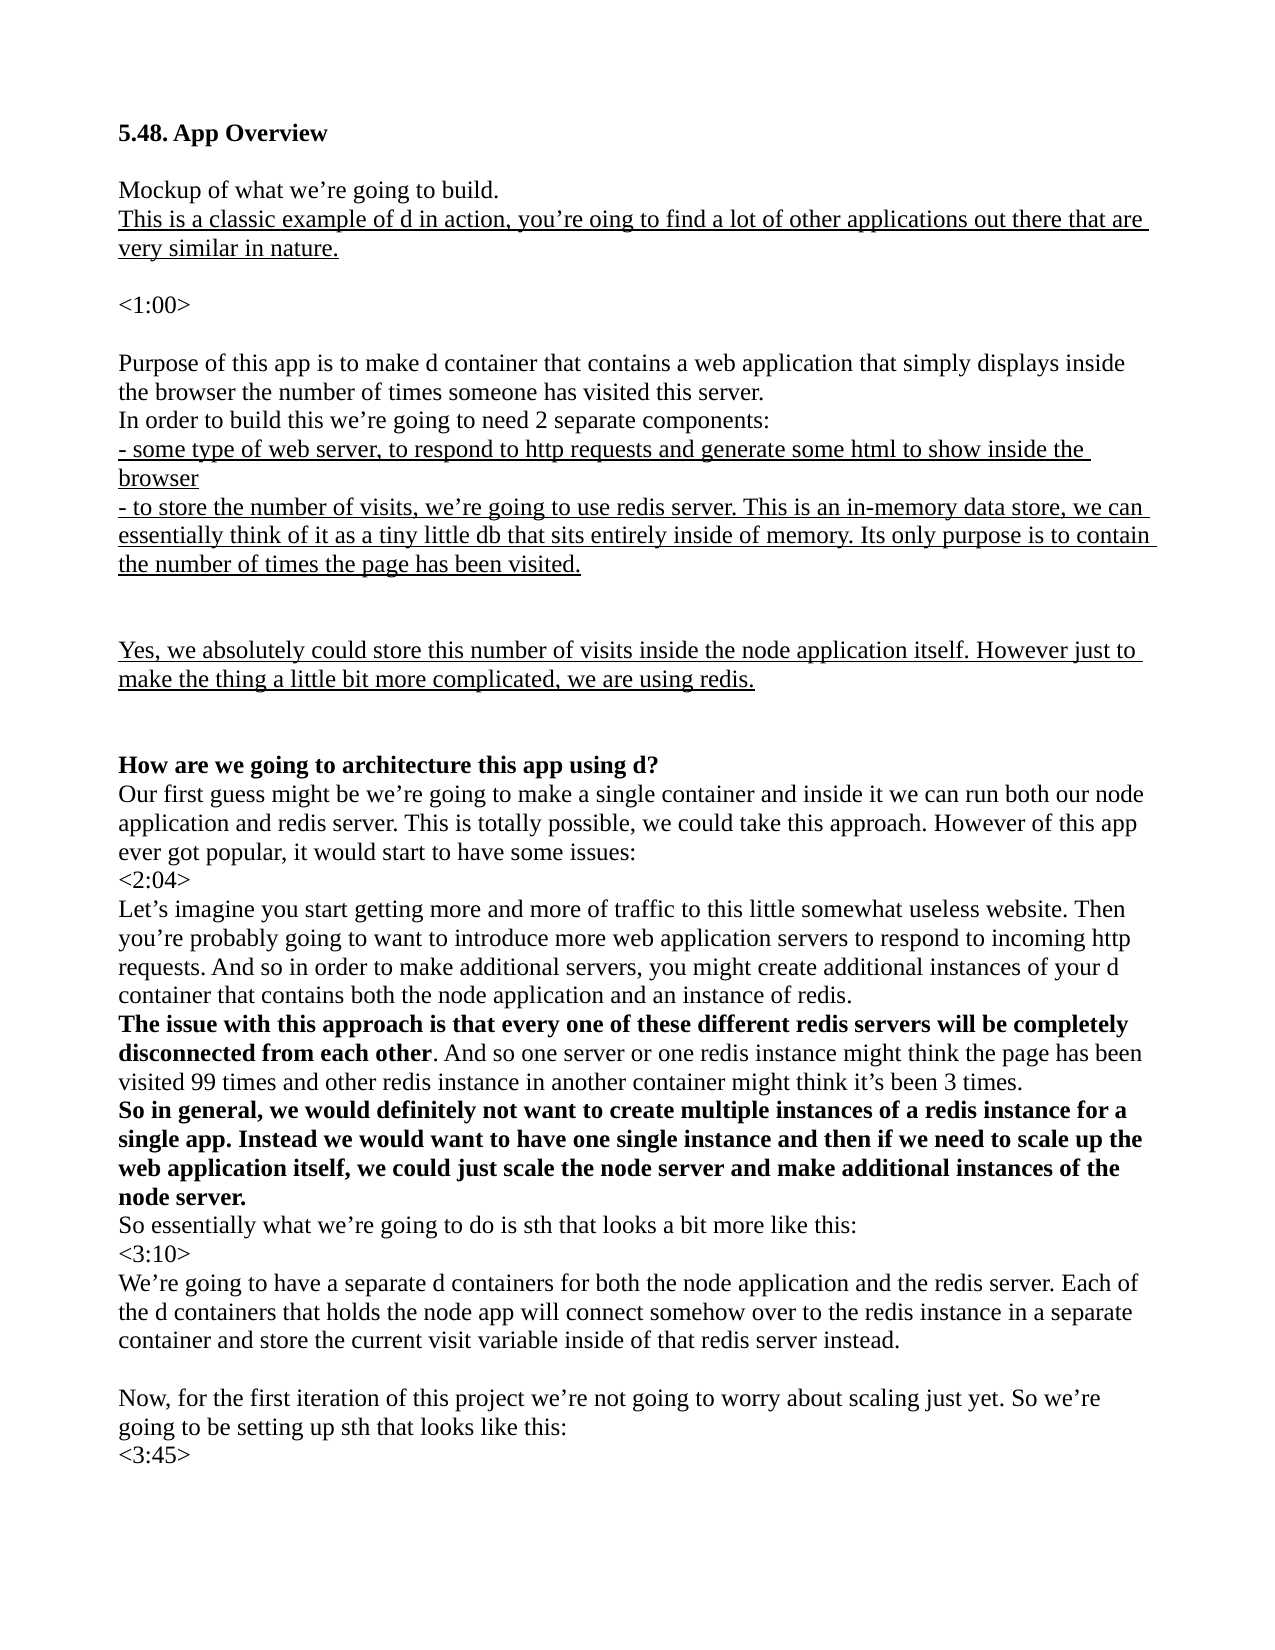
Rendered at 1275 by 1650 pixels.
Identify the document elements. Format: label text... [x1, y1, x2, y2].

text Mockup of what we’re going to build. [118, 176, 1157, 204]
text We’re going to have a separate d containers for both the node application and the redis server. Each of the d containers that holds the node app will connect somehow over to the redis instance in a separate container and store the current visit variable inside of that redis server instead. [118, 1268, 1157, 1354]
text <2:04> [118, 866, 1157, 894]
text <3:45> [118, 1441, 1157, 1469]
text Let’s imagine you start getting more and more of traffic to this little somewhat useless website. Then you’re probably going to want to introduce more web application servers to respond to incoming http requests. And so in order to make additional servers, you might create additional instances of your d container that contains both the node application and an instance of redis. [118, 894, 1157, 1009]
text <1:00> [118, 291, 1157, 319]
text <3:10> [118, 1239, 1157, 1268]
text The issue with this approach is that every one of these different redis servers will be completely disconnected from each other. And so one server or one redis instance might think the page has been visited 99 times and other redis instance in another container might think it’s been 3 times. [118, 1009, 1157, 1096]
text So in general, we would definitely not want to create multiple instances of a redis instance for a single app. Instead we would want to have one single instance and then if we need to scale up the web application itself, we could just scale the node server and make additional instances of the node server. [118, 1096, 1157, 1211]
text This is a classic example of d in action, you’re oing to find a lot of other applications out there that are very similar in nature. [118, 204, 1157, 262]
text - to store the number of visits, we’re going to use redis server. This is an in-memory data store, we can essentially think of it as a tiny little db that sits entirely inside of memory. Its only purpose is to contain [118, 492, 1157, 546]
text In order to build this we’re going to need 2 separate components: [118, 406, 1157, 434]
text Yes, we absolutely could store this number of visits inside the node application itself. However just to make the thing a little bit more complicated, we are using redis. [118, 636, 1157, 693]
text the number of times the page has been visited. [118, 547, 1157, 578]
text Purpose of this app is to make d container that contains a web application that simply displays inside the browser the number of times someone has visited this server. [118, 348, 1157, 406]
text So essentially what we’re going to do is sth that looks a bit more like this: [118, 1211, 1157, 1239]
text 5.48. App Overview [118, 118, 1157, 147]
text - some type of web server, to respond to http requests and generate some html to show inside the browser [118, 434, 1157, 492]
text Our first guess might be we’re going to make a single container and inside it we can run both our node application and redis server. This is totally possible, we could take this approach. However of this app ever got popular, it would start to have some issues: [118, 779, 1157, 866]
text How are we going to architecture this app using d? [118, 751, 1157, 779]
text Now, for the first iteration of this project we’re not going to worry about scaling just yet. So we’re going to be setting up sth that looks like this: [118, 1383, 1157, 1441]
